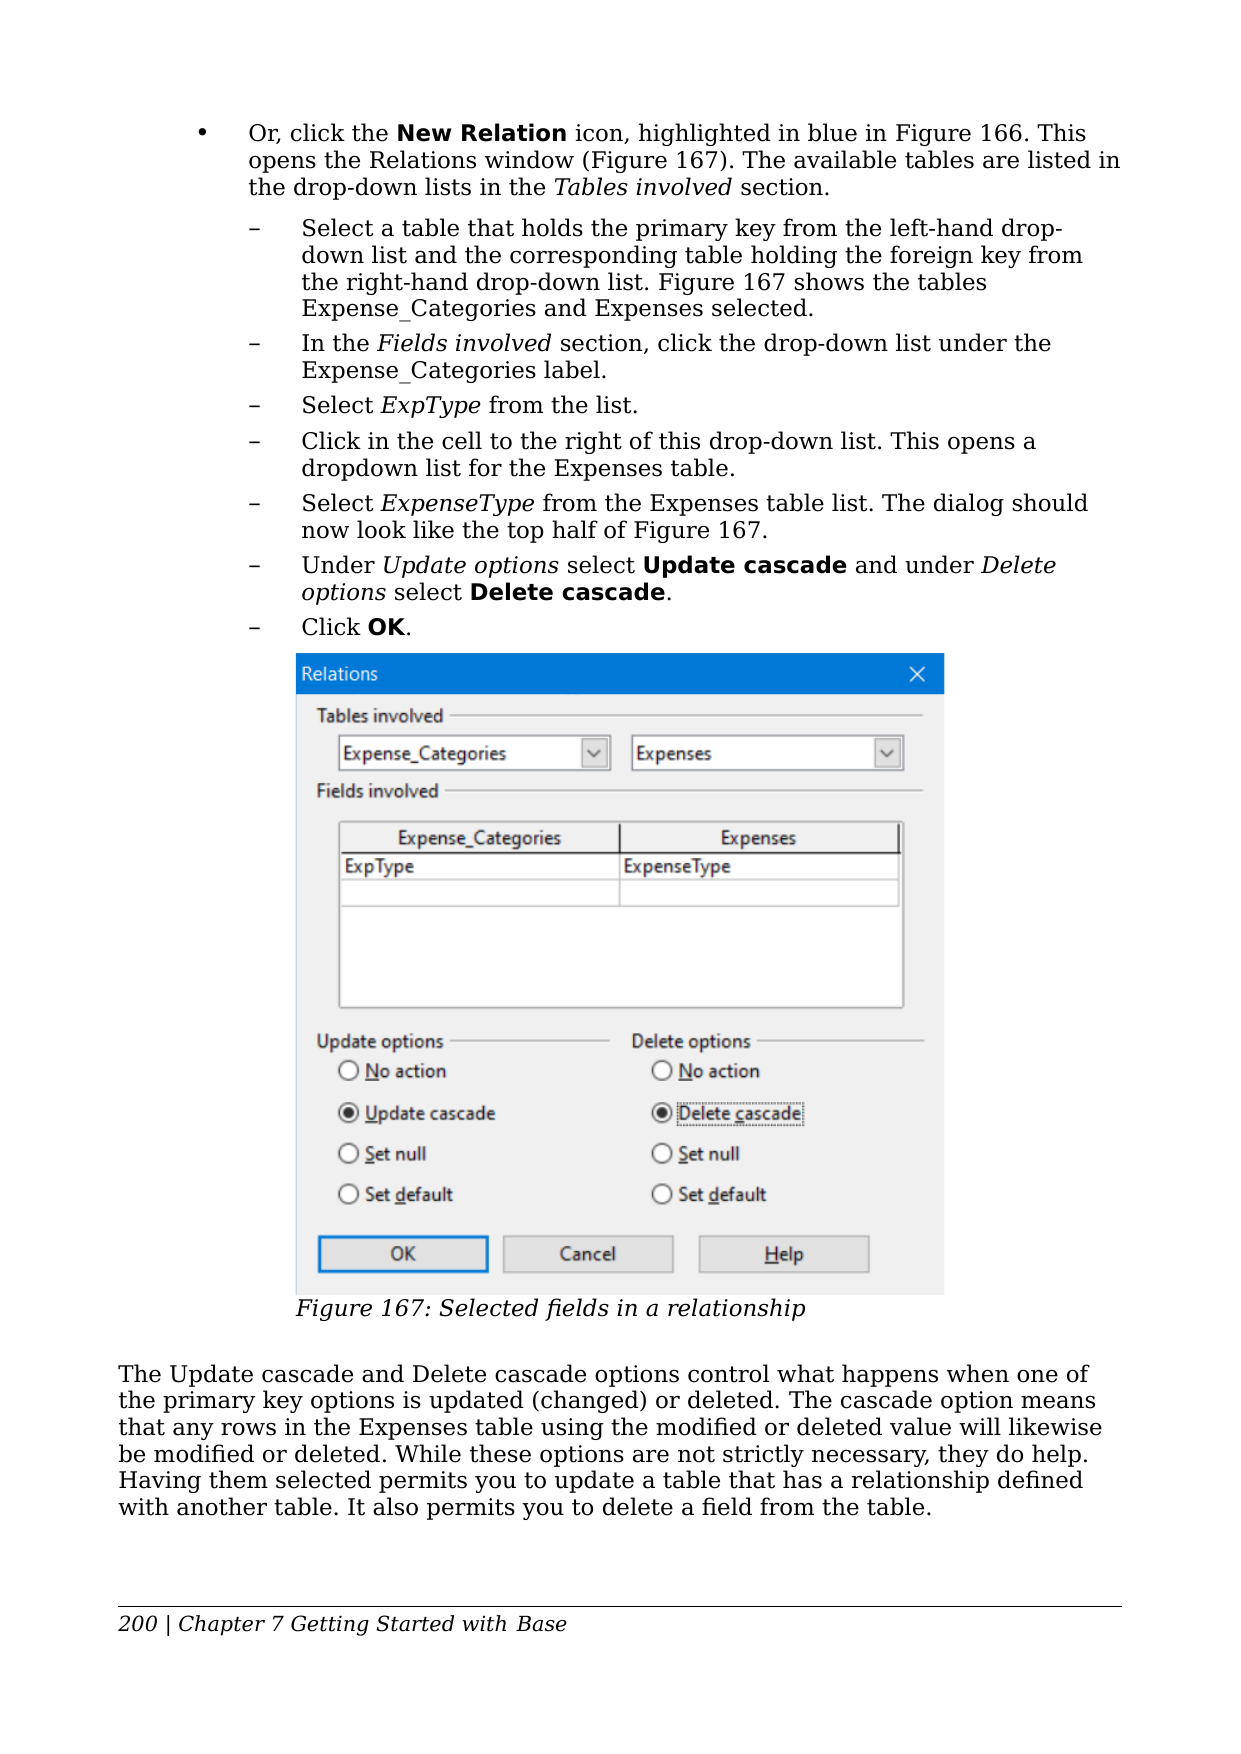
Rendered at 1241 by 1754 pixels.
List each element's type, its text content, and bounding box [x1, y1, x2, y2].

list Select a table that holds the primary key from the left-hand drop-down list and the corresponding table holding the foreign key from the right-hand drop-down list. Figure 167 shows the tables Expense_Categories and Expenses selected. [248, 213, 1122, 322]
text Figure 167: Selected fields in a relationship [296, 1295, 944, 1322]
list Select ExpenseType from the Expenses table list. The dialog should now look like the top half of Figure 167. [248, 488, 1122, 544]
list In the Fields involved section, click the drop-down list under the Expense_Categories label. [248, 328, 1122, 384]
list Select ExpType from the list. [248, 391, 1122, 420]
list Click in the cell to the right of this drop-down list. This opens a dropdown list for the Expenses table. [248, 426, 1122, 482]
text The Update cascade and Delete cascade options control what happens when one of the primary key options is updated (changed) or deleted. The cascade option means that any rows in the Expenses table using the modified or deleted value will likewise be modified or deleted. While these options are not strictly necessary, they do help. Having them selected permits you to update a table that has a relationship defined with another table. It also permits you to delete a field from the table. [118, 1361, 1122, 1521]
list Or, click the New Relation icon, highlighted in blue in Figure 166. This opens the Relations window (Figure 167). The available tables are listed in the drop-down lists in the Tables involved section. [195, 118, 1122, 201]
list Under Update options select Update cascade and under Delete options select Delete cascade. [248, 550, 1122, 606]
list Click OK. [248, 612, 1122, 641]
picture [295, 653, 945, 1295]
